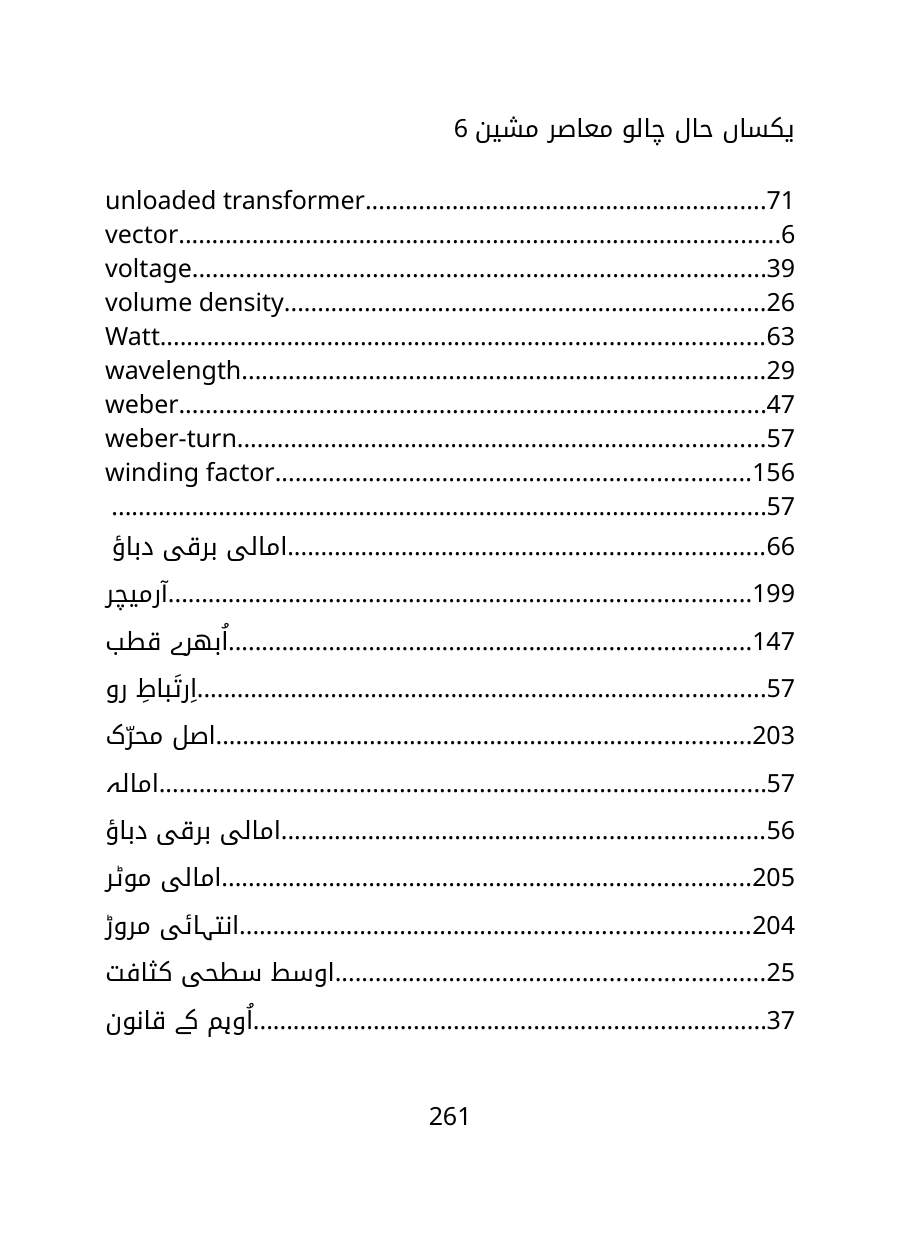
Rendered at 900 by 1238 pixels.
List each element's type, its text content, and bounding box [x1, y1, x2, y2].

text آرمیچر 199 [105, 570, 795, 618]
text weber 47 [105, 387, 795, 421]
text اوسط سطحی کثافت 25 [105, 949, 795, 997]
text Watt 63 [105, 319, 795, 353]
text امالی برقی دباؤ 66 [105, 523, 795, 570]
text اُوہم کے قانون 37 [105, 997, 795, 1044]
text 57 [105, 489, 795, 523]
text اُبھرے قطب 147 [105, 618, 795, 665]
text voltage 39 [105, 251, 795, 284]
text vector 6 [105, 216, 795, 251]
text انتہائی مروڑ 204 [105, 902, 795, 949]
text volume density 26 [105, 284, 795, 319]
text اصل محرّک 203 [105, 713, 795, 760]
text اِرتَباطِ رو 57 [105, 665, 795, 713]
text امالی موٹر 205 [105, 855, 795, 902]
text winding factor 156 [105, 455, 795, 489]
text امالہ 57 [105, 760, 795, 807]
text weber-turn 57 [105, 421, 795, 455]
text امالی برقی دباؤ 56 [105, 807, 795, 855]
text wavelength 29 [105, 353, 795, 387]
text unloaded transformer 71 [105, 182, 795, 216]
